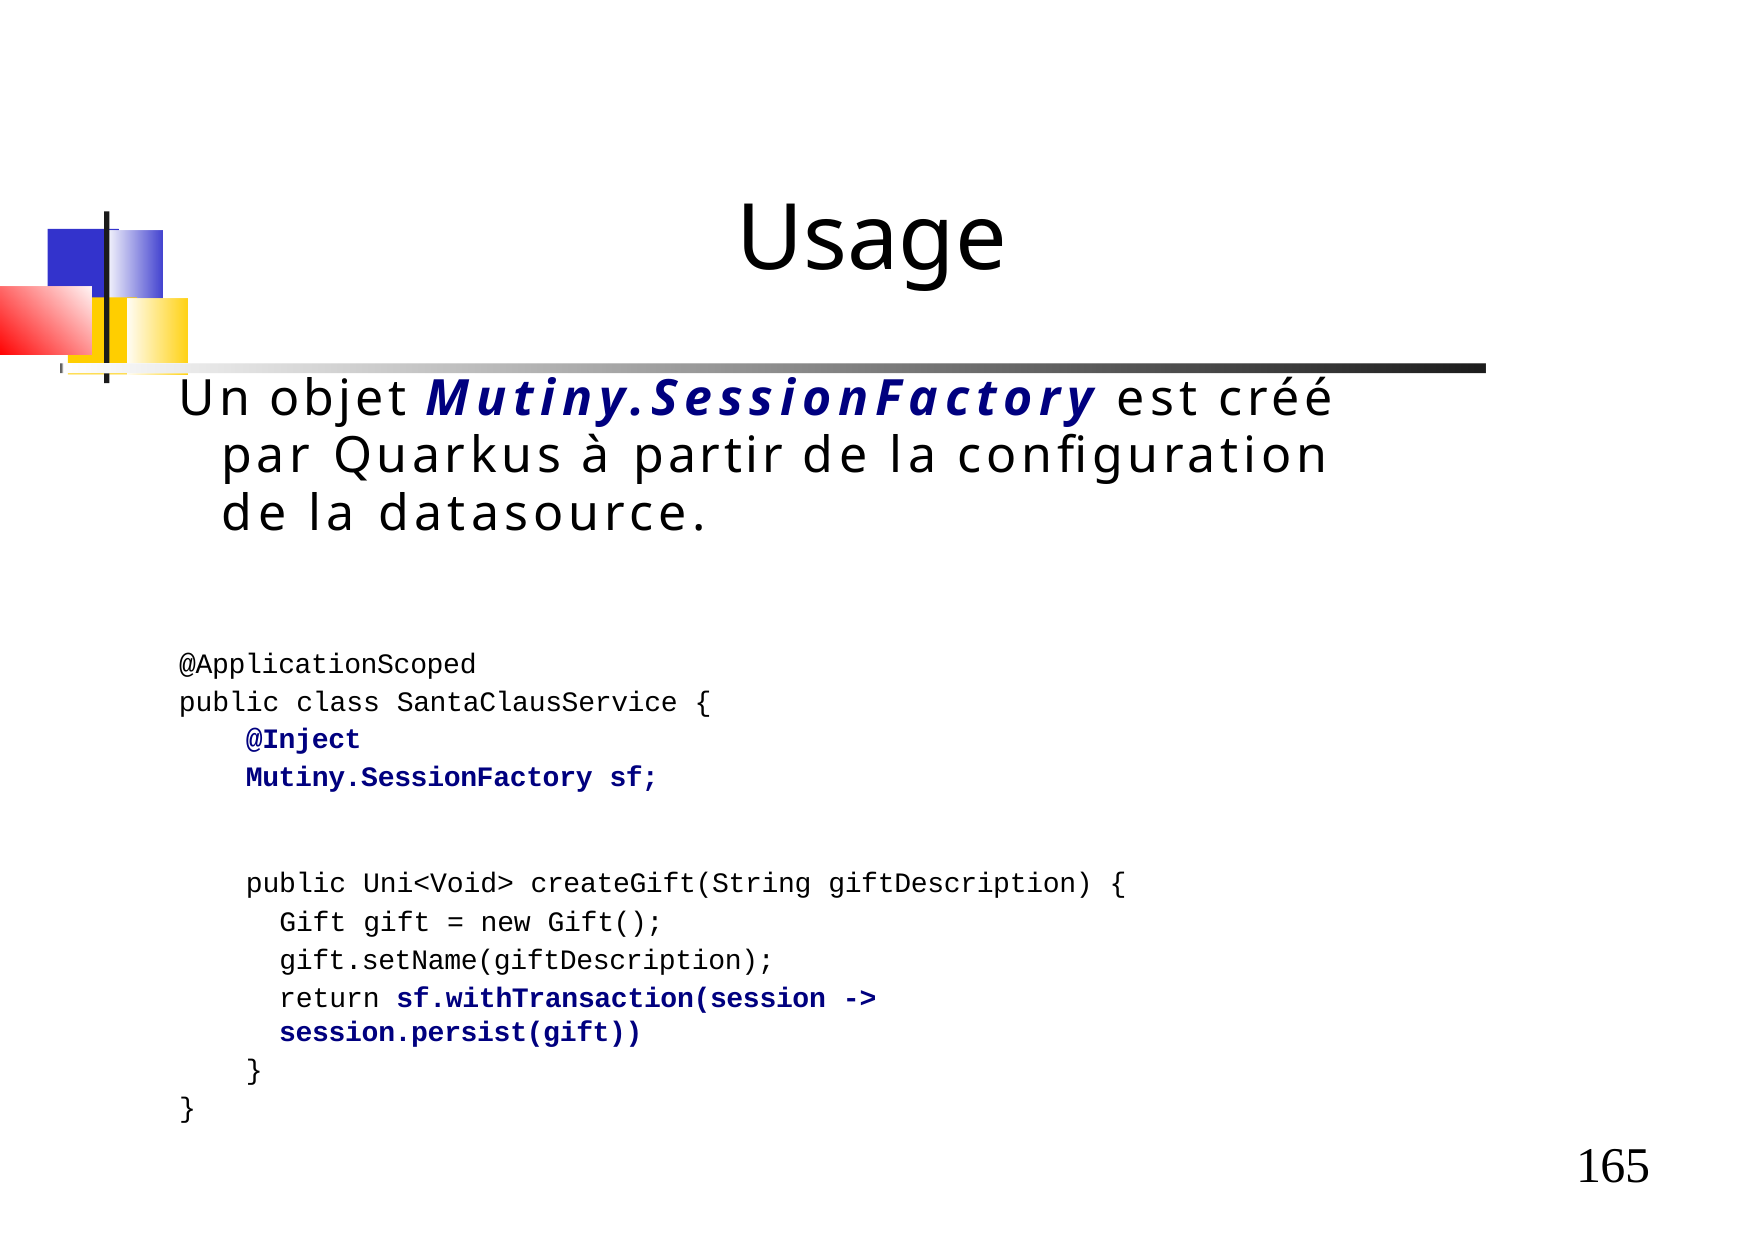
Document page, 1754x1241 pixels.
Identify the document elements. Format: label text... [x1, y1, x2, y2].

slide_number 165 [1569, 1135, 1660, 1241]
text_box @ApplicationScoped public class SantaClausService { @Inject Mutiny.SessionFactory sf; public Uni<Void> createGift(String giftDescription) { Gift gift = new Gift(); gift.setName(giftDescription); return sf.withTransaction(session -> session.persist(gift)) } } [177, 639, 1270, 1123]
picture [0, 285, 92, 355]
text_box Un objet Mutiny.SessionFactory est créé par Quarkus à partir de la configuration de la datasource. [176, 364, 1368, 543]
title Usage [179, 183, 1564, 393]
picture [60, 229, 179, 384]
